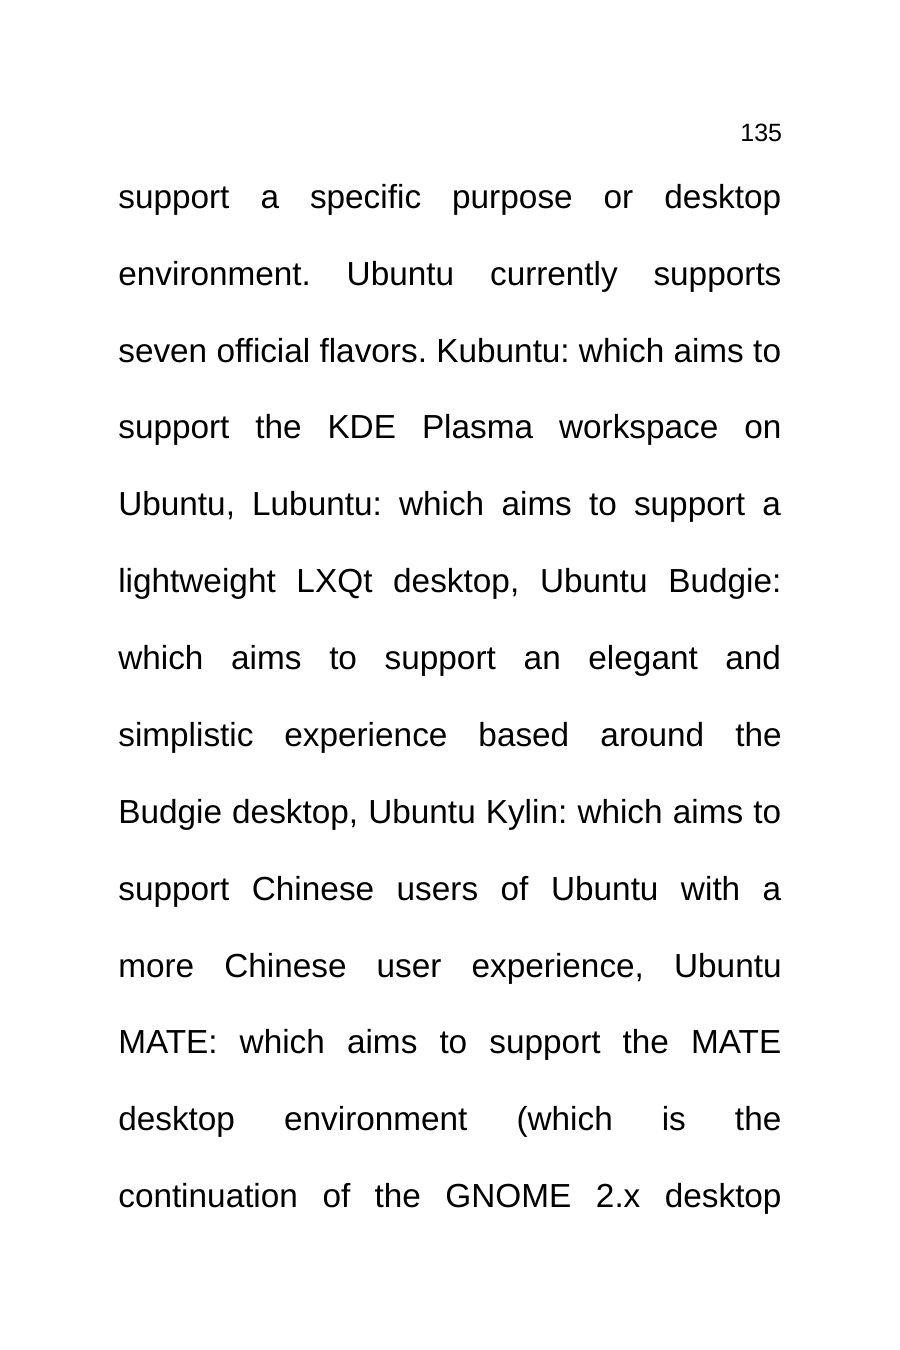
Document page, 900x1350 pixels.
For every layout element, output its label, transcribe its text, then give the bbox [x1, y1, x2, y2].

text support a specific purpose or desktop environment. Ubuntu currently supports seven official flavors. Kubuntu: which aims to support the KDE Plasma workspace on Ubuntu, Lubuntu: which aims to support a lightweight LXQt desktop, Ubuntu Budgie: which aims to support an elegant and simplistic experience based around the Budgie desktop, Ubuntu Kylin: which aims to support Chinese users of Ubuntu with a more Chinese user experience, Ubuntu MATE: which aims to support the MATE desktop environment (which is the continuation of the GNOME 2.x desktop [118, 177, 782, 1215]
